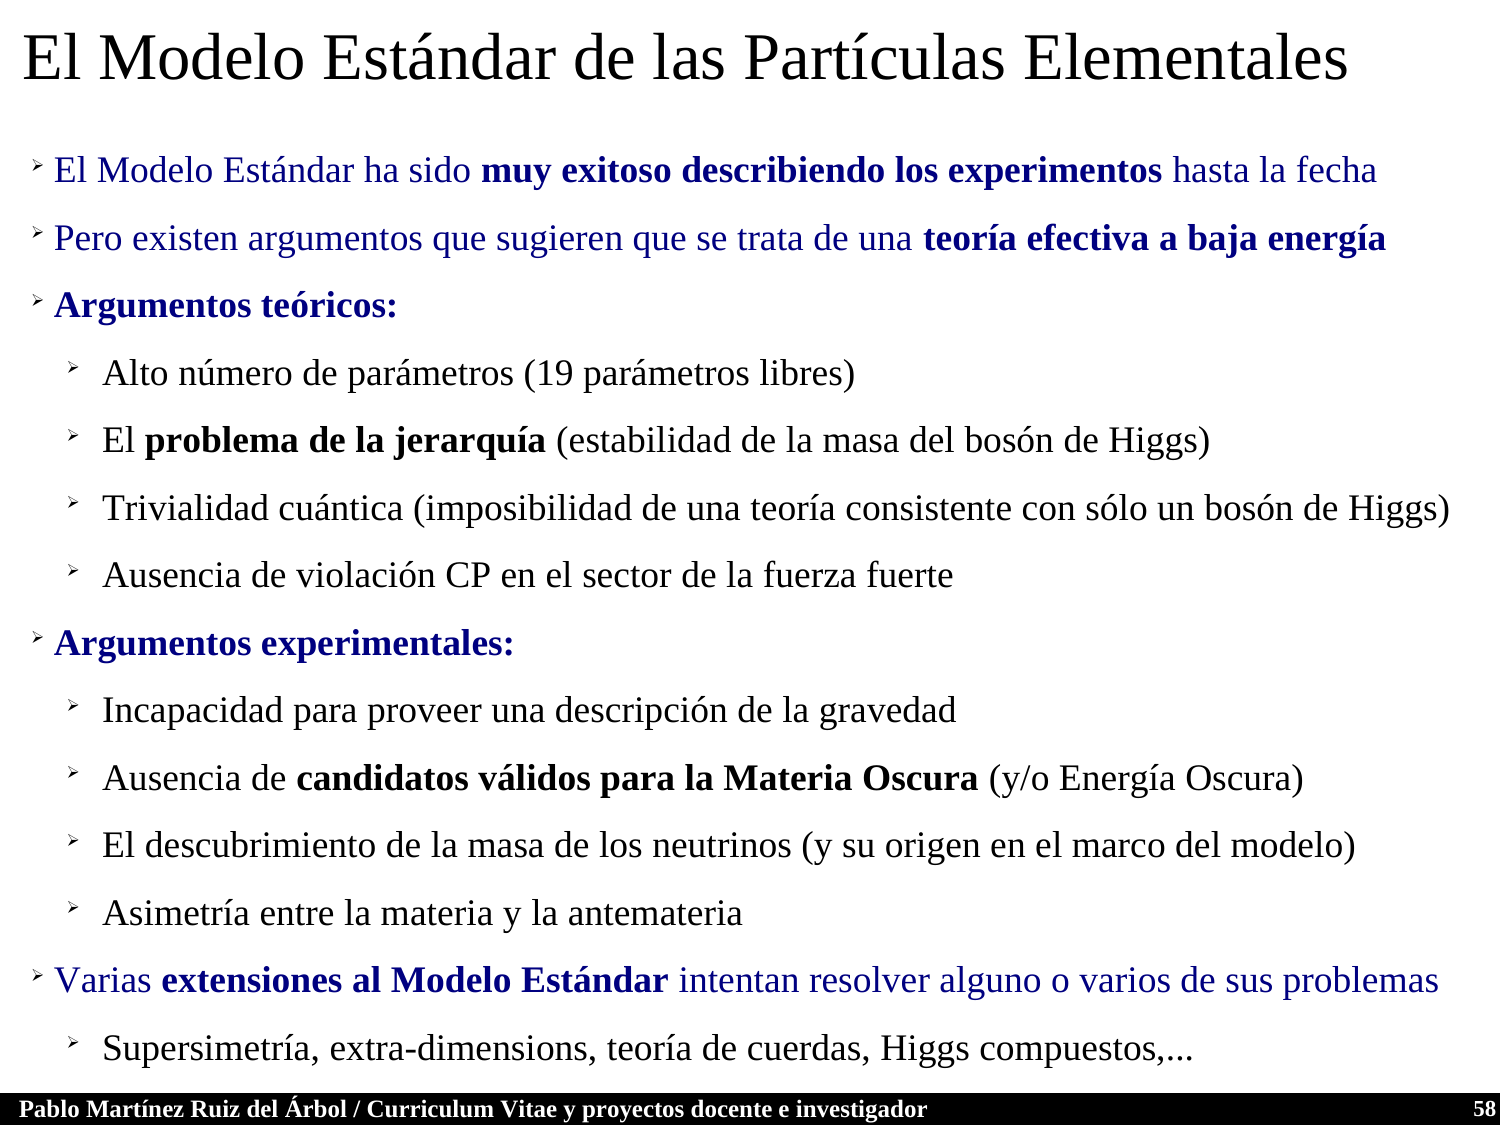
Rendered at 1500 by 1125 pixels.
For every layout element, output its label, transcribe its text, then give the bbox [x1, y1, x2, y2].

text_box El Modelo Estándar de las Partículas Elementales [4, 3, 1370, 111]
text_box El Modelo Estándar ha sido muy exitoso describiendo los experimentos hasta la fecha Pero existen argumentos que sugieren que se trata de una teoría efectiva a baja energía Argumentos teóricos: Alto número de parámetros (19 parámetros libres) El problema de la jerarquía (estabilidad de la masa del bosón de Higgs) Trivialidad cuántica (imposibilidad de una teoría consistente con sólo un bosón de Higgs) Ausencia de violación CP en el sector de la fuerza fuerte Argumentos experimentales: Incapacidad para proveer una descripción de la gravedad Ausencia de candidatos válidos para la Materia Oscura (y/o Energía Oscura) El descubrimiento de la masa de los neutrinos (y su origen en el marco del modelo) Asimetría entre la materia y la antemateria Varias extensiones al Modelo Estándar intentan resolver alguno o varios de sus problemas Supersimetría, extra-dimensions, teoría de cuerdas, Higgs compuestos,... [11, 110, 1500, 762]
